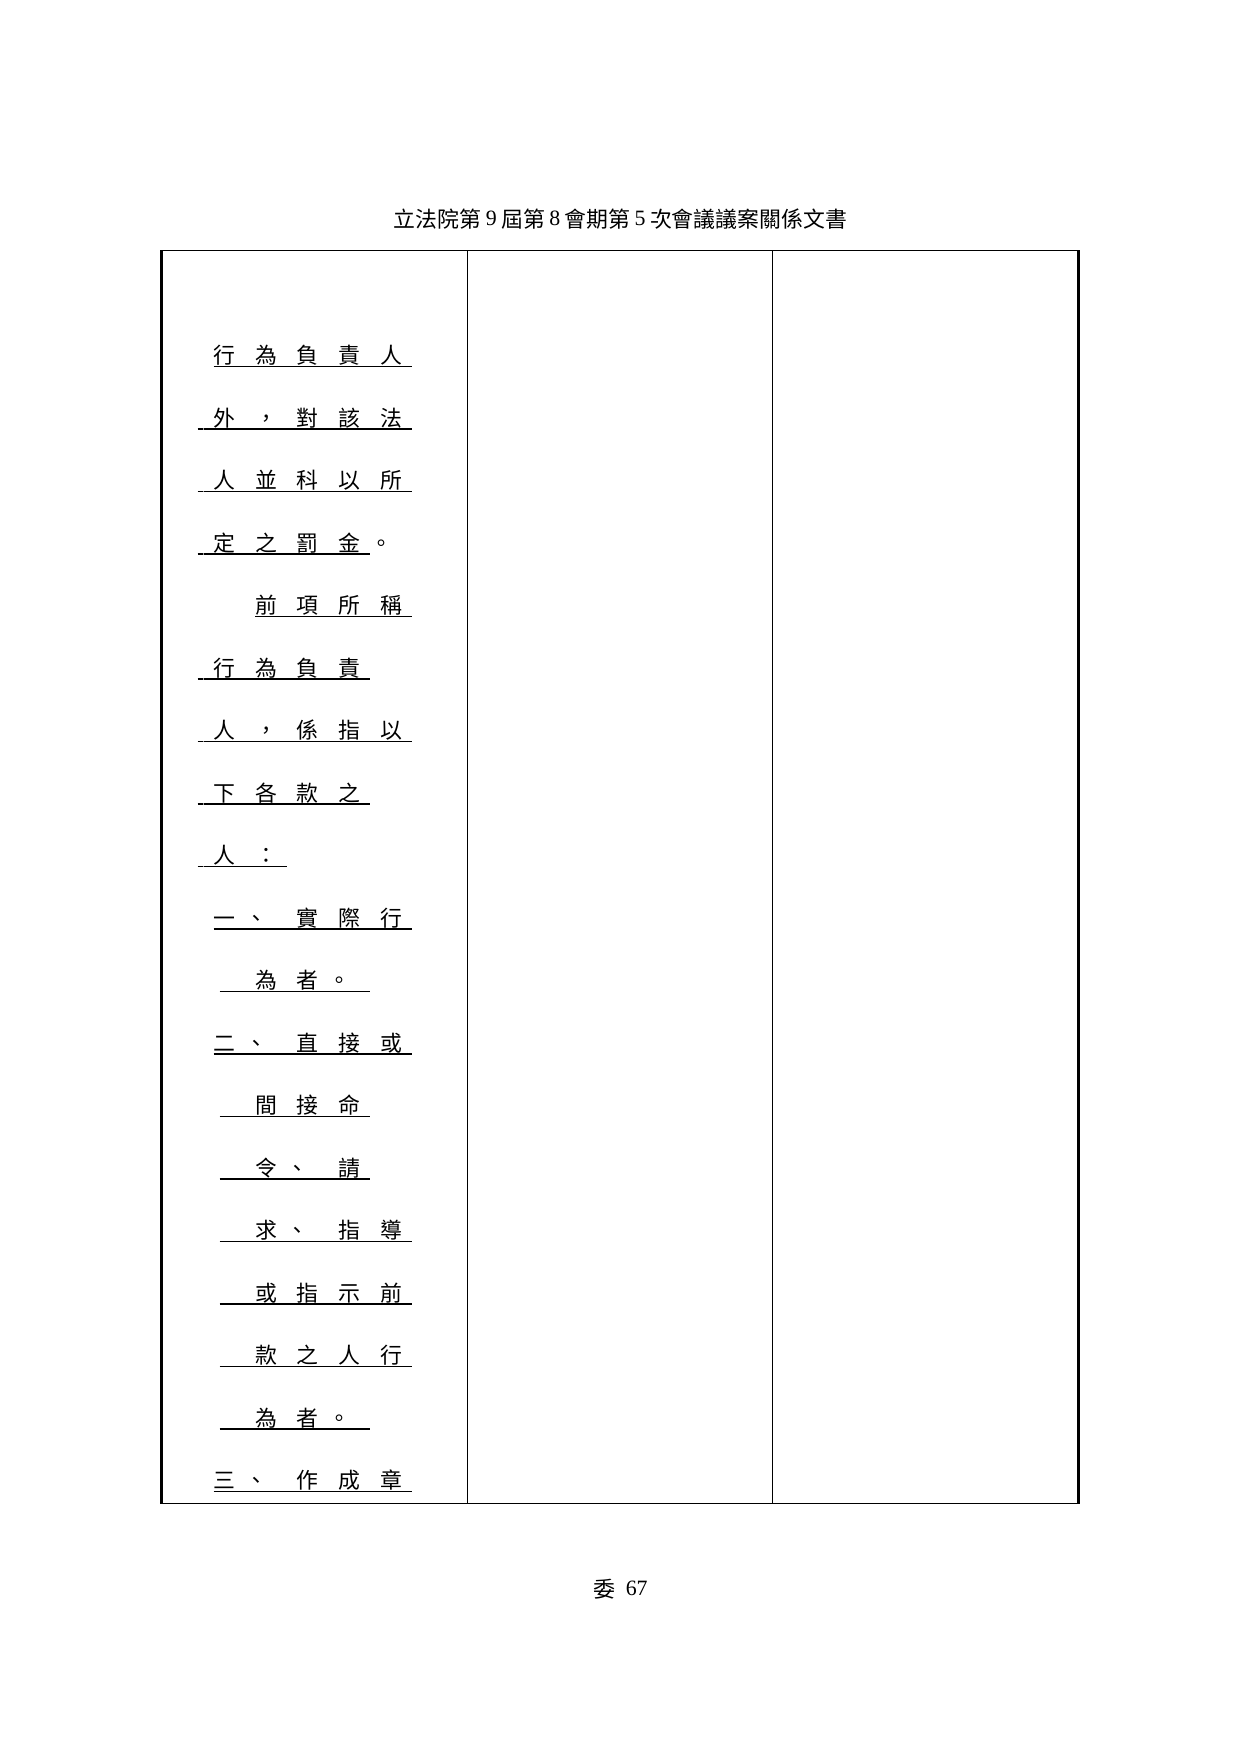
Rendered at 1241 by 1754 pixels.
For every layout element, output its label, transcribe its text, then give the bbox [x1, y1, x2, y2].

table_cell 行為負責人外，對該法人並科以所定之罰金。 前項所稱行為負責人，係指以下各款之人： 一、實際行為者。 二、直接或間接命令、請求、指導或指示前款之人行為者。 三、作成章 [163, 251, 467, 1503]
table_cell [773, 251, 1077, 1503]
table_cell [468, 251, 772, 1503]
